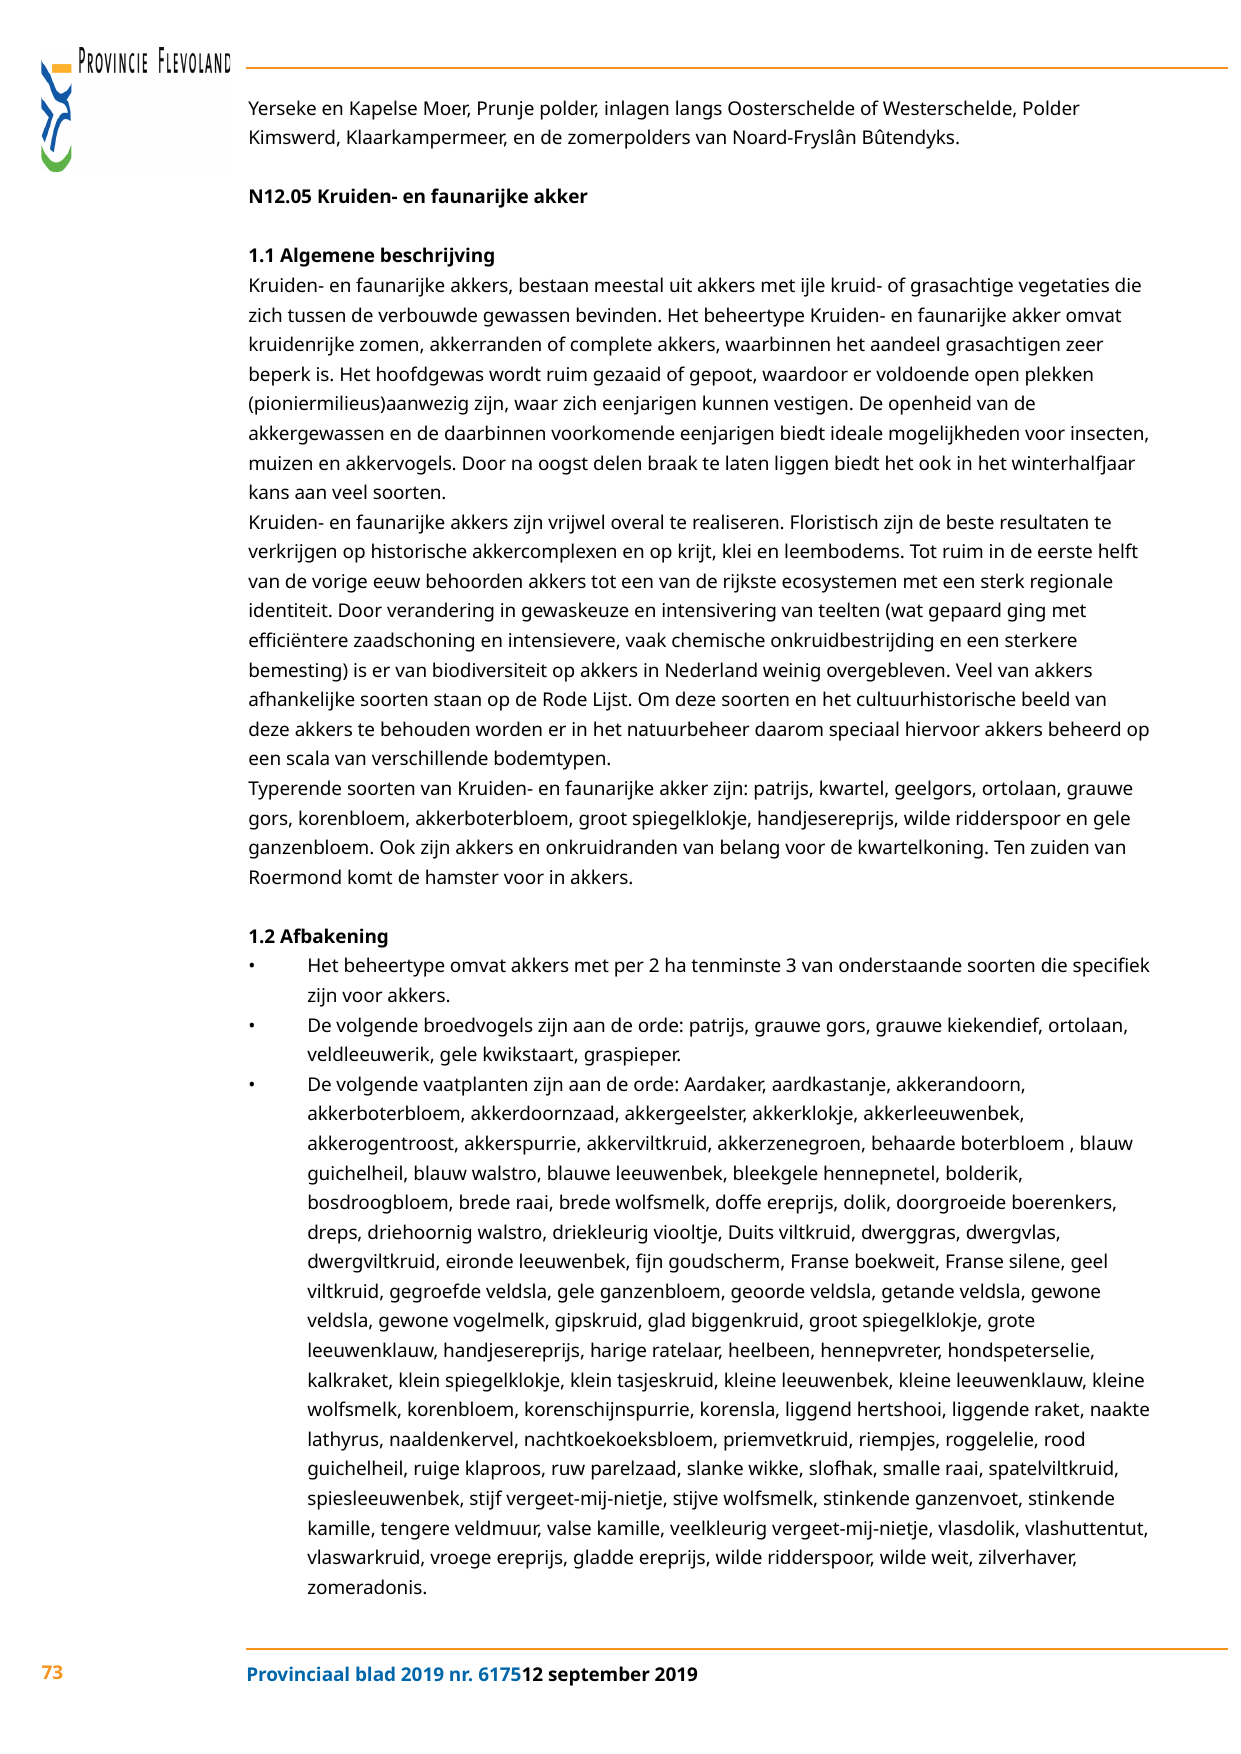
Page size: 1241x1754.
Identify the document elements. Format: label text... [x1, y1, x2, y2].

list De volgende broedvogels zijn aan de orde: patrijs, grauwe gors, grauwe kiekendief, ortolaan, veldleeuwerik, gele kwikstaart, graspieper. [248, 1012, 1152, 1067]
text Typerende soorten van Kruiden- en faunarijke akker zijn: patrijs, kwartel, geelgors, ortolaan, grauwe gors, korenbloem, akkerboterbloem, groot spiegelklokje, handjesereprijs, wilde ridderspoor en gele ganzenbloem. Ook zijn akkers en onkruidranden van belang voor de kwartelkoning. Ten zuiden van Roermond komt de hamster voor in akkers. [248, 775, 1152, 890]
picture [41, 47, 231, 172]
text N12.05 Kruiden- en faunarijke akker [248, 183, 1152, 209]
text Yerseke en Kapelse Moer, Prunje polder, inlagen langs Oosterschelde of Westerschelde, Polder Kimswerd, Klaarkampermeer, en de zomerpolders van Noard-Fryslân Bûtendyks. [248, 95, 1152, 150]
list Het beheertype omvat akkers met per 2 ha tenminste 3 van onderstaande soorten die specifiek zijn voor akkers. [248, 953, 1152, 1008]
text 1.1 Algemene beschrijving [248, 243, 1152, 268]
text 1.2 Afbakening [248, 923, 1152, 949]
text Kruiden- en faunarijke akkers zijn vrijwel overal te realiseren. Floristisch zijn de beste resultaten te verkrijgen op historische akkercomplexen en op krijt, klei en leembodems. Tot ruim in de eerste helft van de vorige eeuw behoorden akkers tot een van de rijkste ecosystemen met een sterk regionale identiteit. Door verandering in gewaskeuze en intensivering van teelten (wat gepaard ging met efficiëntere zaadschoning en intensievere, vaak chemische onkruidbestrijding en een sterkere bemesting) is er van biodiversiteit op akkers in Nederland weinig overgebleven. Veel van akkers afhankelijke soorten staan op de Rode Lijst. Om deze soorten en het cultuurhistorische beeld van deze akkers te behouden worden er in het natuurbeheer daarom speciaal hiervoor akkers beheerd op een scala van verschillende bodemtypen. [248, 509, 1152, 771]
text Kruiden- en faunarijke akkers, bestaan meestal uit akkers met ijle kruid- of grasachtige vegetaties die zich tussen de verbouwde gewassen bevinden. Het beheertype Kruiden- en faunarijke akker omvat kruidenrijke zomen, akkerranden of complete akkers, waarbinnen het aandeel grasachtigen zeer beperk is. Het hoofdgewas wordt ruim gezaaid of gepoot, waardoor er voldoende open plekken (pioniermilieus)aanwezig zijn, waar zich eenjarigen kunnen vestigen. De openheid van de akkergewassen en de daarbinnen voorkomende eenjarigen biedt ideale mogelijkheden voor insecten, muizen en akkervogels. Door na oogst delen braak te laten liggen biedt het ook in het winterhalfjaar kans aan veel soorten. [248, 272, 1152, 505]
list De volgende vaatplanten zijn aan de orde: Aardaker, aardkastanje, akkerandoorn, akkerboterbloem, akkerdoornzaad, akkergeelster, akkerklokje, akkerleeuwenbek, akkerogentroost, akkerspurrie, akkerviltkruid, akkerzenegroen, behaarde boterbloem , blauw guichelheil, blauw walstro, blauwe leeuwenbek, bleekgele hennepnetel, bolderik, bosdroogbloem, brede raai, brede wolfsmelk, doffe ereprijs, dolik, doorgroeide boerenkers, dreps, driehoornig walstro, driekleurig viooltje, Duits viltkruid, dwerggras, dwergvlas, dwergviltkruid, eironde leeuwenbek, fijn goudscherm, Franse boekweit, Franse silene, geel viltkruid, gegroefde veldsla, gele ganzenbloem, geoorde veldsla, getande veldsla, gewone veldsla, gewone vogelmelk, gipskruid, glad biggenkruid, groot spiegelklokje, grote leeuwenklauw, handjesereprijs, harige ratelaar, heelbeen, hennepvreter, hondspeterselie, kalkraket, klein spiegelklokje, klein tasjeskruid, kleine leeuwenbek, kleine leeuwenklauw, kleine wolfsmelk, korenbloem, korenschijnspurrie, korensla, liggend hertshooi, liggende raket, naakte lathyrus, naaldenkervel, nachtkoekoeksbloem, priemvetkruid, riempjes, roggelelie, rood guichelheil, ruige klaproos, ruw parelzaad, slanke wikke, slofhak, smalle raai, spatelviltkruid, spiesleeuwenbek, stijf vergeet-mij-nietje, stijve wolfsmelk, stinkende ganzenvoet, stinkende kamille, tengere veldmuur, valse kamille, veelkleurig vergeet-mij-nietje, vlasdolik, vlashuttentut, vlaswarkruid, vroege ereprijs, gladde ereprijs, wilde ridderspoor, wilde weit, zilverhaver, zomeradonis. [248, 1071, 1152, 1600]
